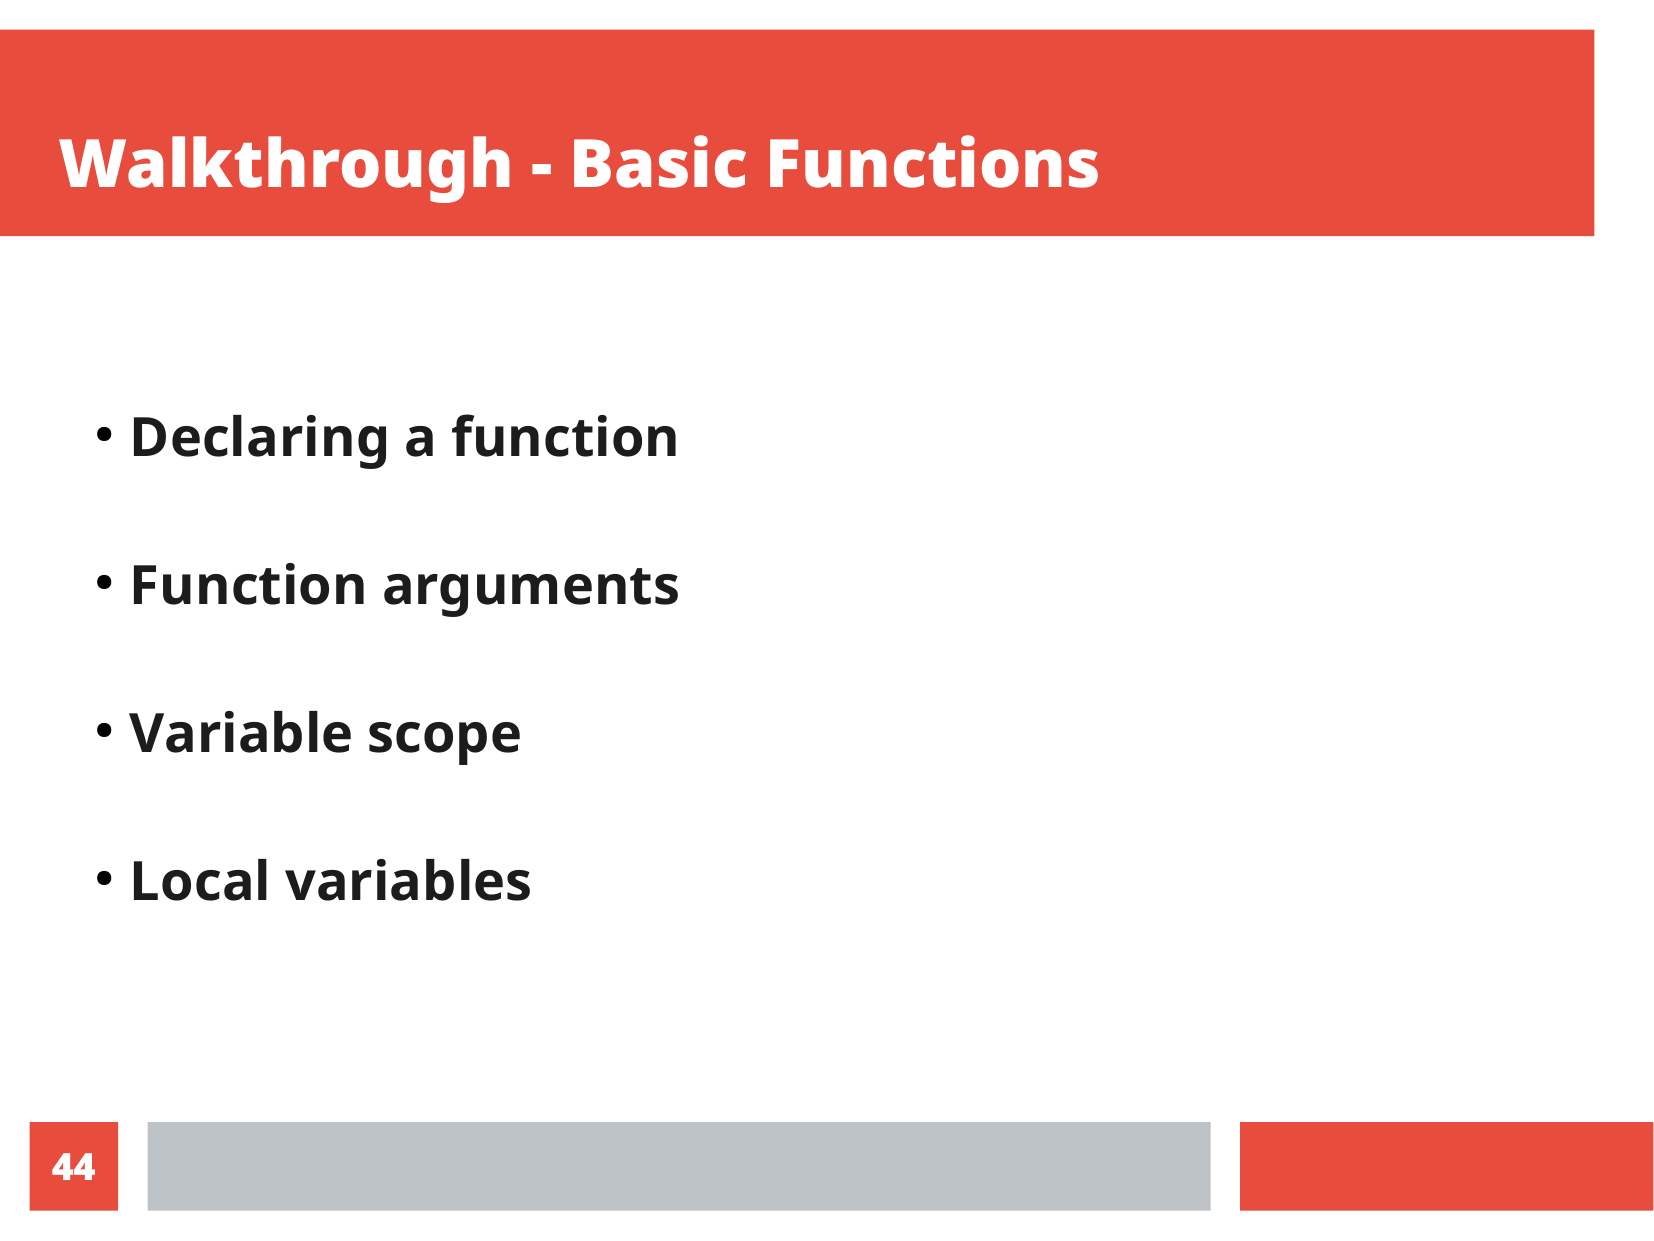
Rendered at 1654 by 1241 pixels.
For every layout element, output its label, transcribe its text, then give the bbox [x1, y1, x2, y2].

title Walkthrough - Basic Functions [59, 59, 1595, 207]
subtitle Declaring a function Function arguments Variable scope Local variables [59, 324, 1565, 1093]
